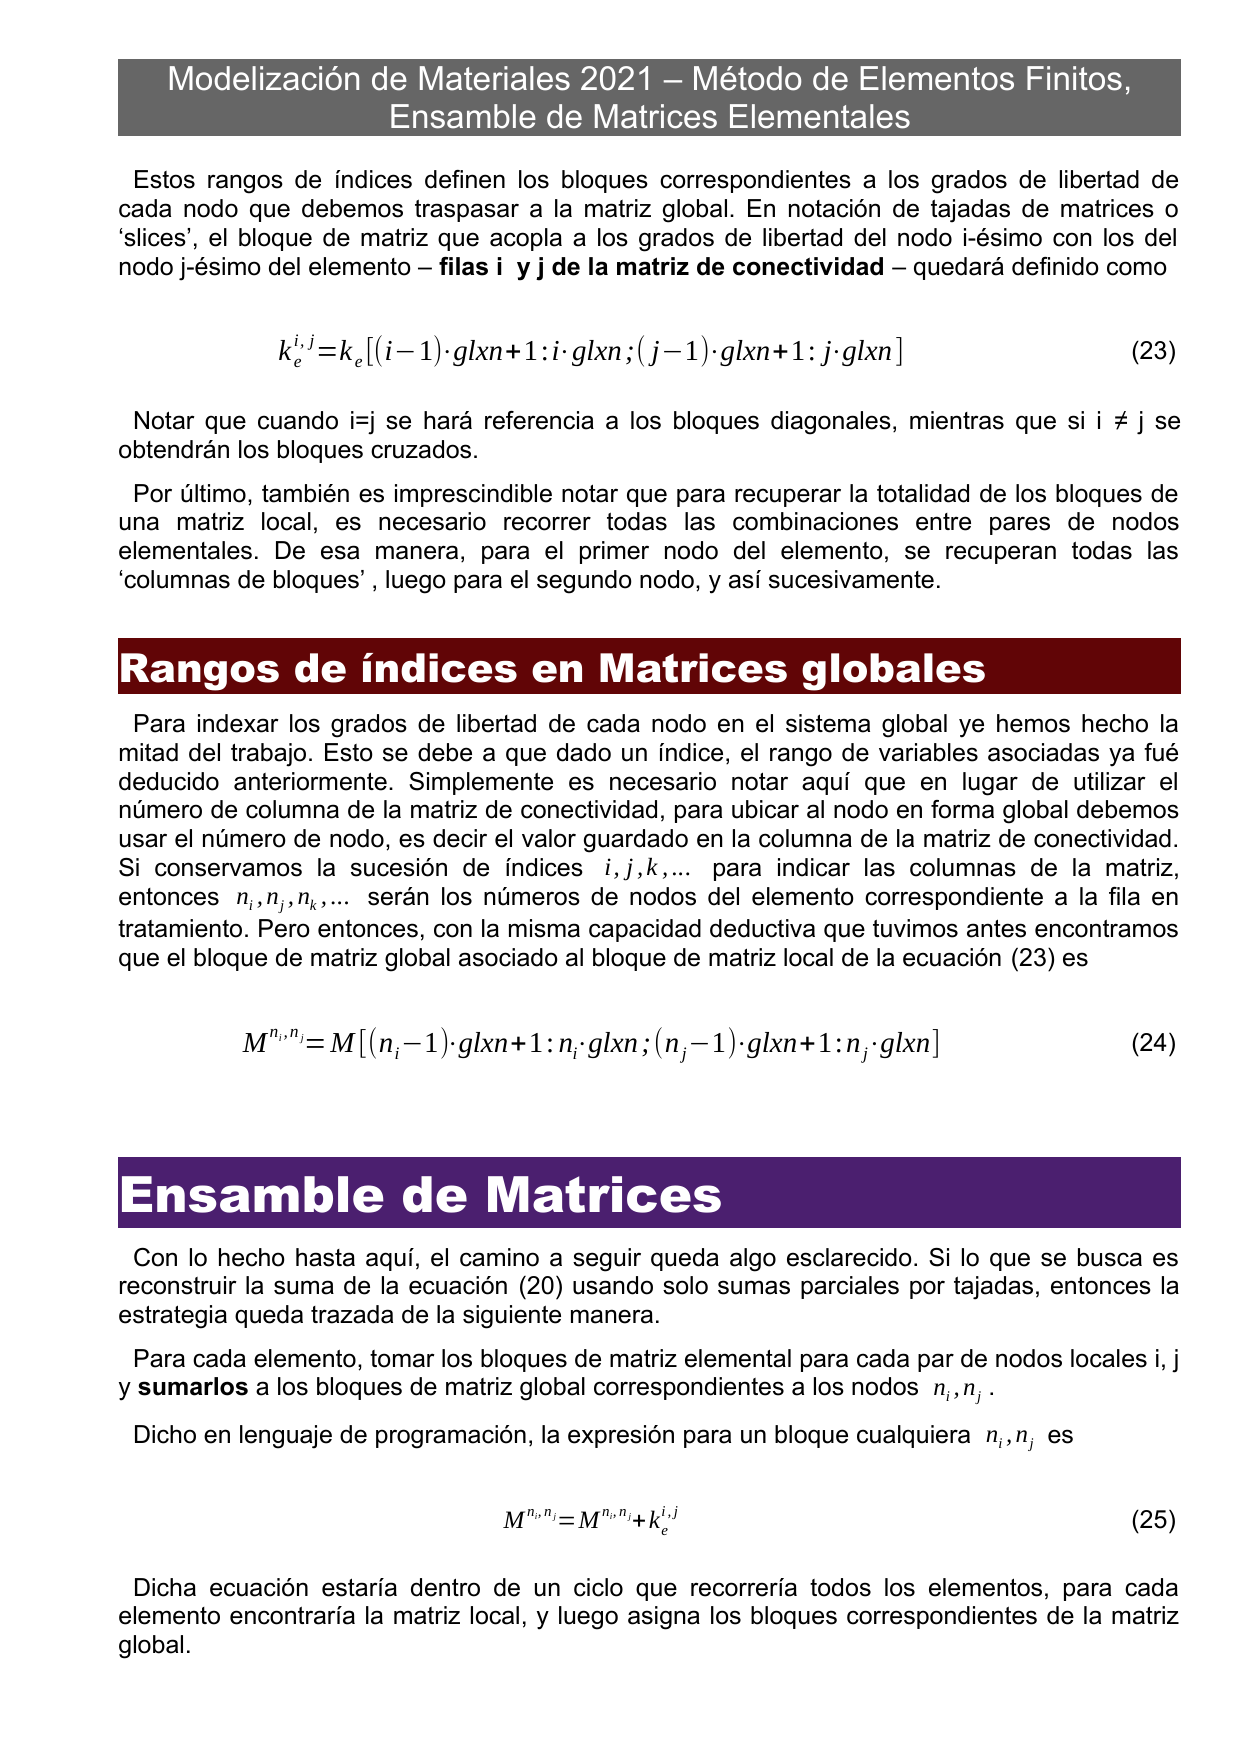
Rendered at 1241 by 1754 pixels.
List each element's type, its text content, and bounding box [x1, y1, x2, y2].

text Con lo hecho hasta aquí, el camino a seguir queda algo esclarecido. Si lo que se busca es reconstruir la suma de la ecuación (20) usando solo sumas parciales por tajadas, entonces la estrategia queda trazada de la siguiente manera. [118, 1242, 1181, 1329]
text Dicho en lenguaje de programación, la expresión para un bloque cualquiera es [118, 1419, 1181, 1452]
text Por último, también es imprescindible notar que para recuperar la totalidad de los bloques de una matriz local, es necesario recorrer todas las combinaciones entre pares de nodos elementales. De esa manera, para el primer nodo del elemento, se recuperan todas las ‘columnas de bloques’ , luego para el segundo nodo, y así sucesivamente. [118, 479, 1181, 594]
table_header (24) [1063, 1016, 1181, 1069]
table_header [118, 325, 1063, 377]
subtitle Ensamble de Matrices [118, 1157, 1181, 1228]
text Para cada elemento, tomar los bloques de matriz elemental para cada par de nodos locales i, j y sumarlos a los bloques de matriz global correspondientes a los nodos . [118, 1343, 1181, 1405]
text Notar que cuando i=j se hará referencia a los bloques diagonales, mientras que si i ≠ j se obtendrán los bloques cruzados. [118, 406, 1181, 464]
text Dicha ecuación estaría dentro de un ciclo que recorrería todos los elementos, para cada elemento encontraría la matriz local, y luego asigna los bloques correspondientes de la matriz global. [118, 1573, 1181, 1659]
table_header [118, 1496, 1063, 1543]
table_header [118, 1016, 1063, 1069]
table_header (25) [1063, 1496, 1181, 1543]
table_header (23) [1063, 325, 1181, 377]
text Estos rangos de índices definen los bloques correspondientes a los grados de libertad de cada nodo que debemos traspasar a la matriz global. En notación de tajadas de matrices o ‘slices’, el bloque de matriz que acopla a los grados de libertad del nodo i-ésimo con los del nodo j-ésimo del elemento – filas i y j de la matriz de conectividad – quedará definido como [118, 165, 1181, 280]
subtitle Rangos de índices en Matrices globales [118, 638, 1181, 694]
text Para indexar los grados de libertad de cada nodo en el sistema global ye hemos hecho la mitad del trabajo. Esto se debe a que dado un índice, el rango de variables asociadas ya fué deducido anteriormente. Simplemente es necesario notar aquí que en lugar de utilizar el número de columna de la matriz de conectividad, para ubicar al nodo en forma global debemos usar el número de nodo, es decir el valor guardado en la columna de la matriz de conectividad. Si conservamos la sucesión de índices para indicar las columnas de la matriz, entonces serán los números de nodos del elemento correspondiente a la fila en tratamiento. Pero entonces, con la misma capacidad deductiva que tuvimos antes encontramos que el bloque de matriz global asociado al bloque de matriz local de la ecuación (23) es [118, 709, 1181, 972]
